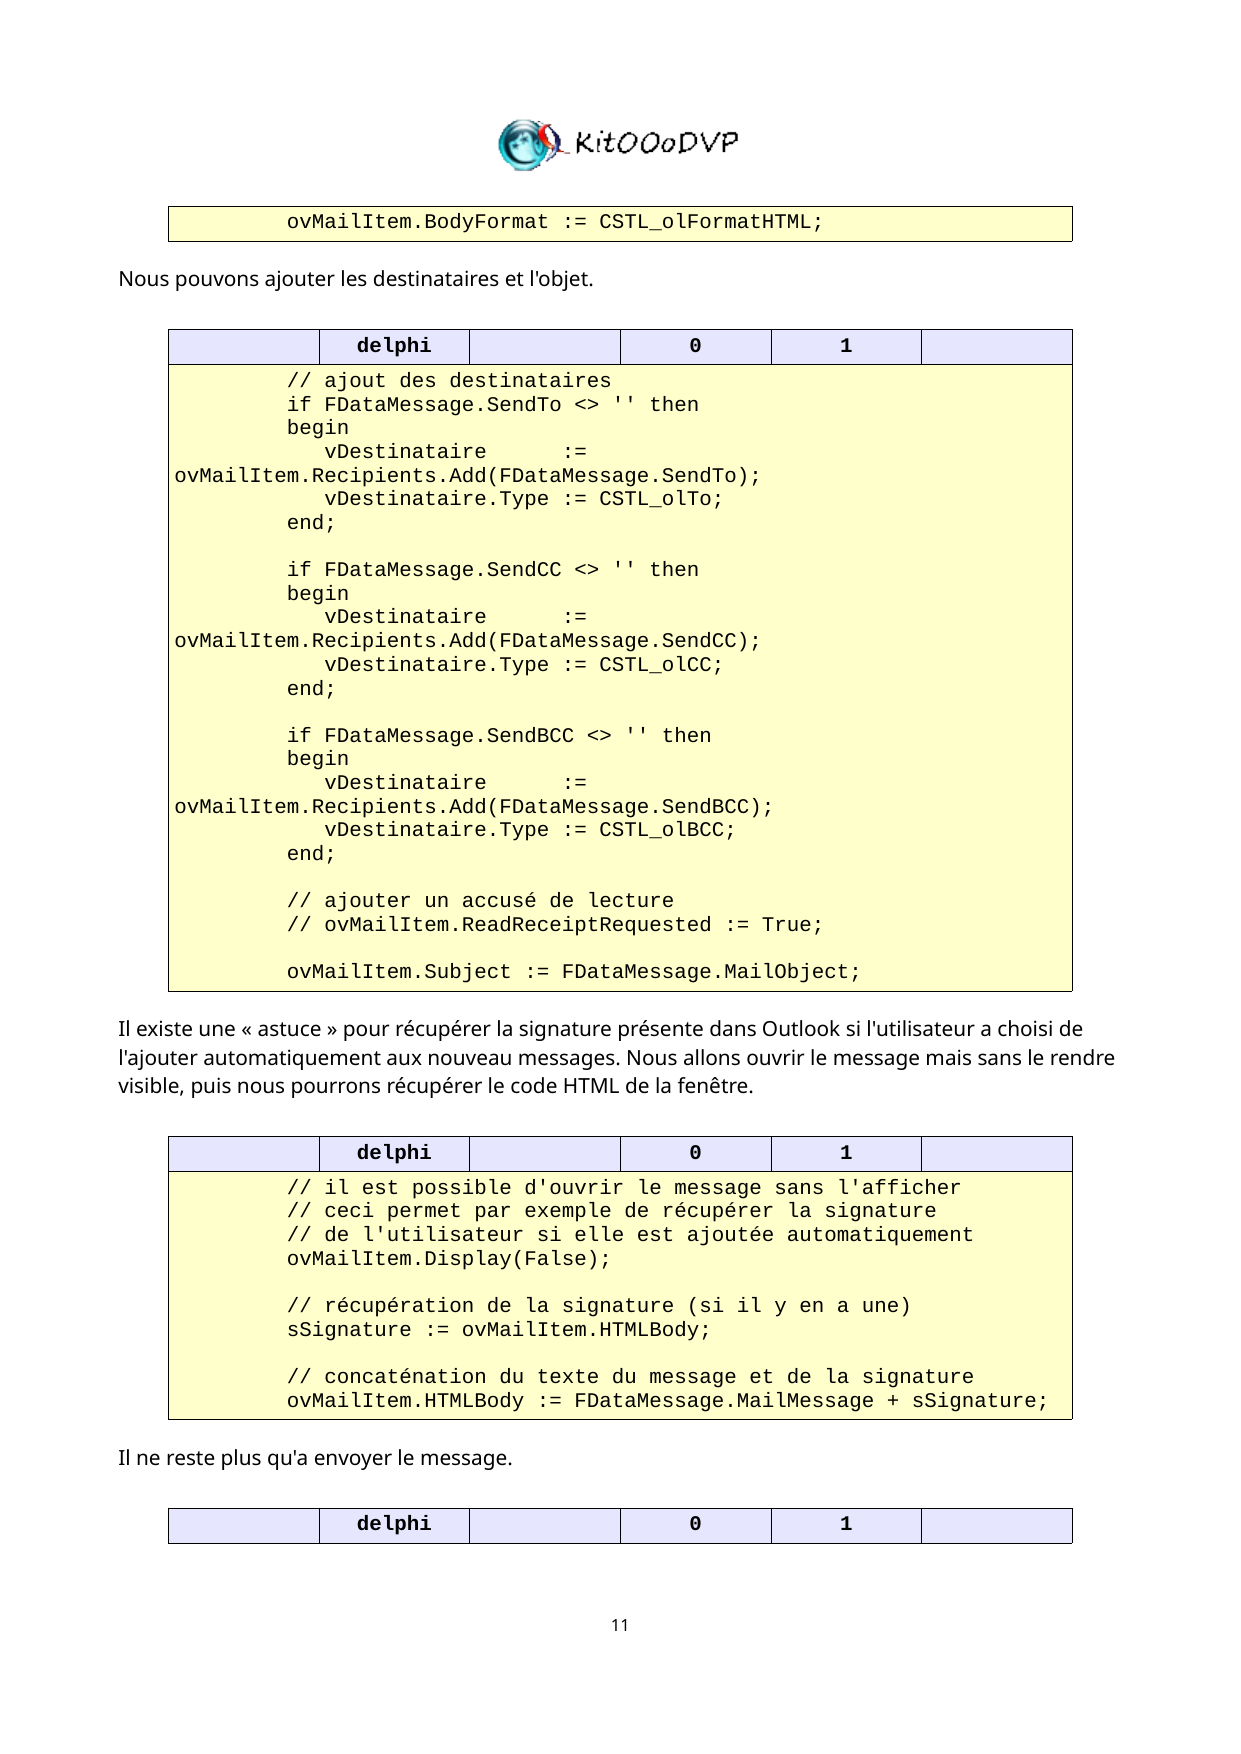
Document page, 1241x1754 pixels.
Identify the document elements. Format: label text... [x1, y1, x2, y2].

table_header [922, 1509, 1072, 1543]
table_cell // il est possible d'ouvrir le message sans l'afficher // ceci permet par exemple de récupérer la signature // de l'utilisateur si elle est ajoutée automatiquement ovMailItem.Display(False); // récupération de la signature (si il y en a une) sSignature := ovMailItem.HTMLBody; // concaténation du texte du message et de la signature ovMailItem.HTMLBody := FDataMessage.MailMessage + sSignature; [169, 1172, 1072, 1419]
text Nous pouvons ajouter les destinataires et l'objet. [118, 264, 1122, 293]
table_header [470, 1509, 620, 1543]
table_header [470, 330, 620, 364]
table_header [169, 1137, 319, 1171]
text Il existe une « astuce » pour récupérer la signature présente dans Outlook si l'utilisateur a choisi de l'ajouter automatiquement aux nouveau messages. Nous allons ouvrir le message mais sans le rendre visible, puis nous pourrons récupérer le code HTML de la fenêtre. [118, 1014, 1122, 1100]
table_header [169, 330, 319, 364]
table_header [470, 1137, 620, 1171]
table_header 1 [772, 1137, 921, 1171]
table_header [922, 330, 1072, 364]
table_header 0 [621, 330, 771, 364]
table_header 0 [621, 1509, 771, 1543]
table_header delphi [320, 1509, 469, 1543]
picture [497, 118, 743, 173]
text Il ne reste plus qu'a envoyer le message. [118, 1443, 1122, 1471]
table_header 1 [772, 330, 921, 364]
table_header 0 [621, 1137, 771, 1171]
table_header [922, 1137, 1072, 1171]
table_header 1 [772, 1509, 921, 1543]
table_cell // ajout des destinataires if FDataMessage.SendTo <> '' then begin vDestinataire := ovMailItem.Recipients.Add(FDataMessage.SendTo); vDestinataire.Type := CSTL_olTo; end; if FDataMessage.SendCC <> '' then begin vDestinataire := ovMailItem.Recipients.Add(FDataMessage.SendCC); vDestinataire.Type := CSTL_olCC; end; if FDataMessage.SendBCC <> '' then begin vDestinataire := ovMailItem.Recipients.Add(FDataMessage.SendBCC); vDestinataire.Type := CSTL_olBCC; end; // ajouter un accusé de lecture // ovMailItem.ReadReceiptRequested := True; ovMailItem.Subject := FDataMessage.MailObject; [169, 365, 1072, 991]
table_header delphi [320, 1137, 469, 1171]
table_header [169, 1509, 319, 1543]
table_header delphi [320, 330, 469, 364]
table_cell ovMailItem.BodyFormat := CSTL_olFormatHTML; [169, 207, 1072, 241]
